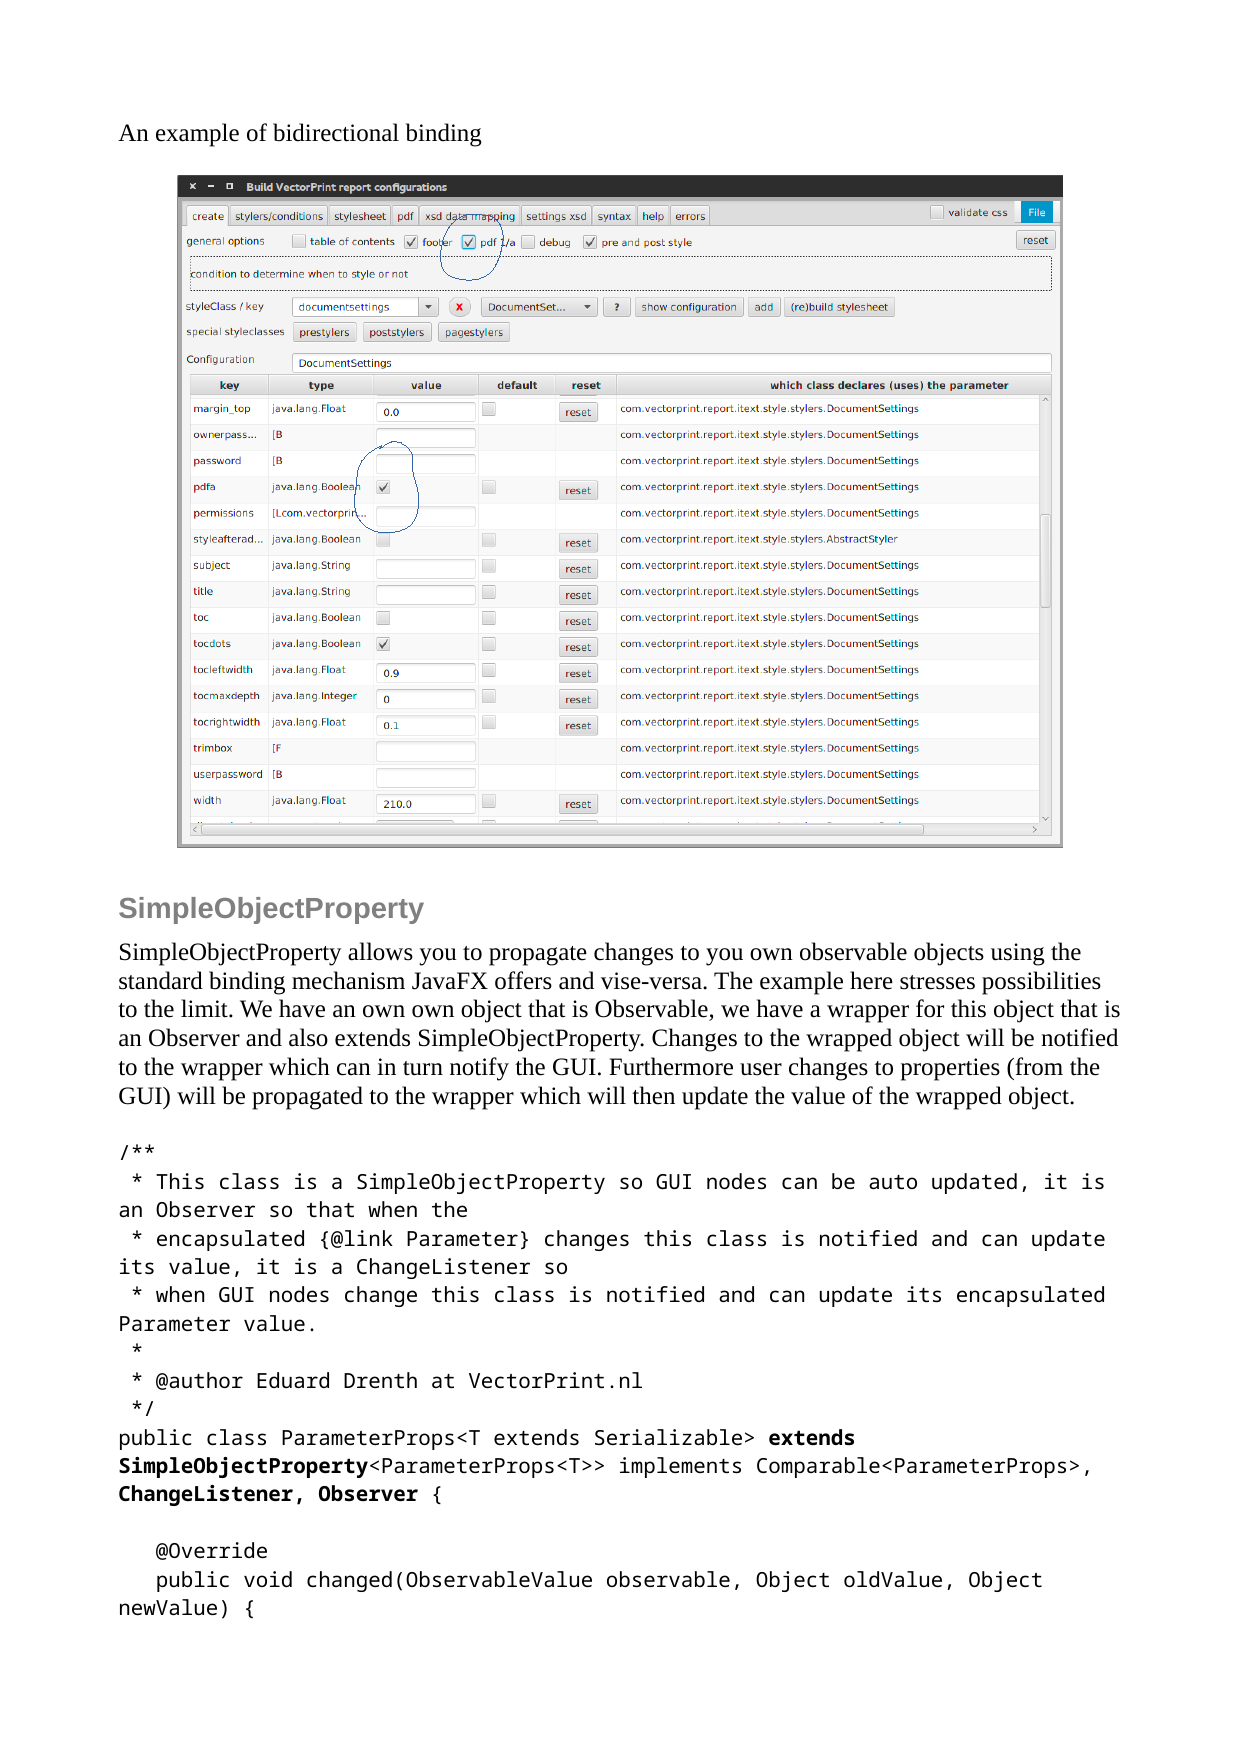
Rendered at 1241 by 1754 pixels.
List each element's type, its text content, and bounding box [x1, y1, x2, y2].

text public class ParameterProps<T extends Serializable> extends SimpleObjectProperty<ParameterProps<T>> implements Comparable<ParameterProps>, ChangeListener, Observer { [118, 1423, 1122, 1508]
text * This class is a SimpleObjectProperty so GUI nodes can be auto updated, it is an Observer so that when the [118, 1167, 1122, 1224]
text @Override [118, 1536, 1122, 1565]
picture [177, 175, 1063, 848]
text An example of bidirectional binding [118, 118, 1122, 147]
text SimpleObjectProperty allows you to propagate changes to you own observable objects using the standard binding mechanism JavaFX offers and vise-versa. The example here stresses possibilities to the limit. We have an own own object that is Observable, we have a wrapper for this object that is an Observer and also extends SimpleObjectProperty. Changes to the wrapped object will be notified to the wrapper which can in turn notify the GUI. Furthermore user changes to properties (from the GUI) will be propagated to the wrapper which will then update the value of the wrapped object. [118, 937, 1122, 1109]
text public void changed(ObservableValue observable, Object oldValue, Object newValue) { [118, 1565, 1122, 1622]
text */ [118, 1394, 1122, 1423]
text * [118, 1337, 1122, 1366]
text * when GUI nodes change this class is notified and can update its encapsulated Parameter value. [118, 1281, 1122, 1337]
text * @author Eduard Drenth at VectorPrint.nl [118, 1366, 1122, 1394]
subtitle SimpleObjectProperty [118, 891, 1122, 924]
text /** [118, 1138, 1122, 1167]
text * encapsulated {@link Parameter} changes this class is notified and can update its value, it is a ChangeListener so [118, 1224, 1122, 1281]
